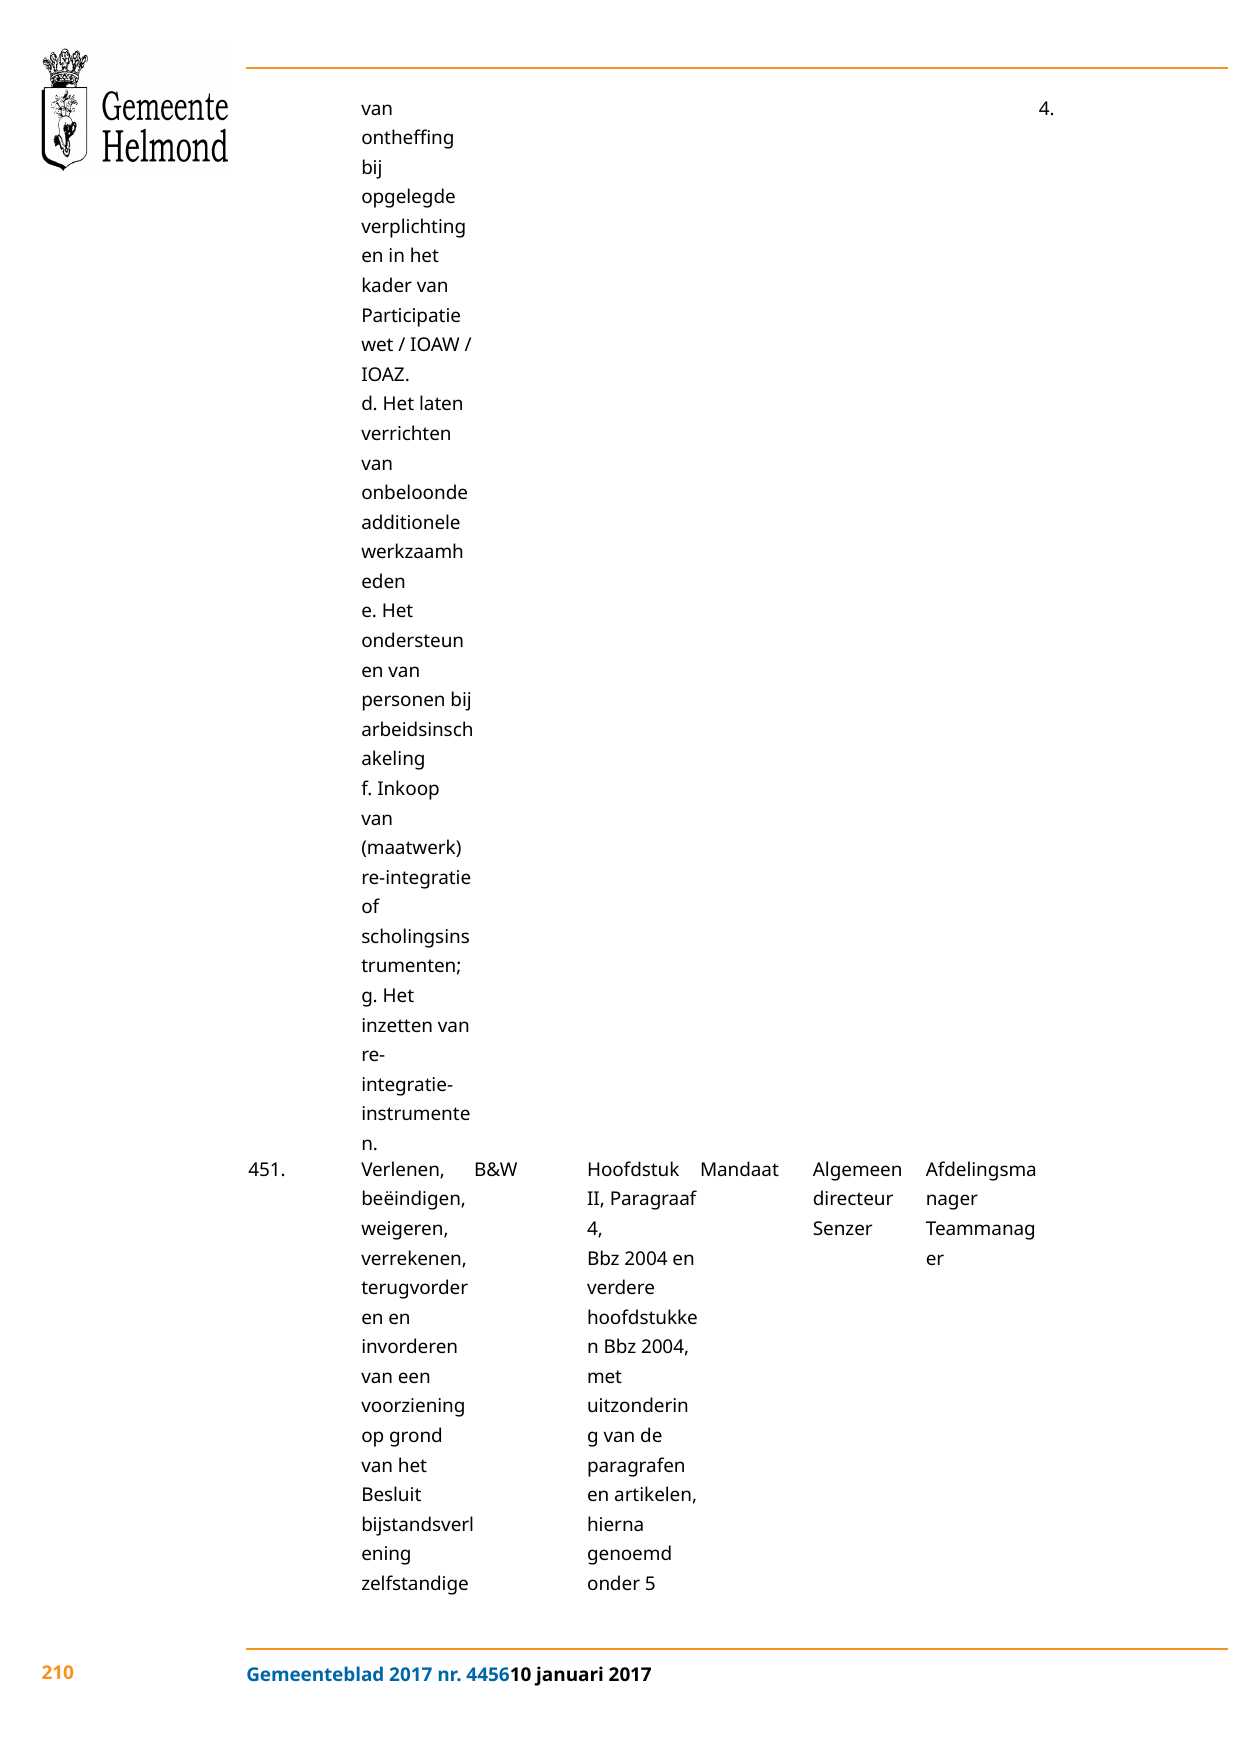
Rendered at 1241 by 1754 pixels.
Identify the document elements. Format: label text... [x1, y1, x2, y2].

table_cell [700, 95, 813, 1156]
table_cell [926, 95, 1038, 1156]
table_cell Algemeen directeur Senzer [813, 1156, 926, 1596]
table_cell Mandaat [700, 1156, 813, 1596]
table_cell van ontheffing bij opgelegde verplichtingen in het kader van Participatiewet / IOAW / IOAZ. d. Het laten verrichten van onbeloonde additionele werkzaamheden e. Het ondersteunen van personen bij arbeidsinschakeling f. Inkoop van (maatwerk) re-integratie of scholingsinstrumenten; g. Het inzetten van re-integratie-instrumenten. [361, 95, 474, 1156]
table_cell [248, 95, 361, 1156]
table_cell [1039, 1156, 1152, 1596]
table_cell [587, 95, 700, 1156]
picture [41, 47, 231, 172]
table_cell 451. [248, 1156, 361, 1596]
table_cell 4. [1039, 95, 1152, 1156]
table_cell B&W [474, 1156, 587, 1596]
table_cell Afdelingsmanager Teammanager [926, 1156, 1038, 1596]
table_cell Hoofdstuk II, Paragraaf 4, Bbz 2004 en verdere hoofdstukken Bbz 2004, met uitzondering van de paragrafen en artikelen, hierna genoemd onder 5 [587, 1156, 700, 1596]
table_cell [474, 95, 587, 1156]
table_cell [813, 95, 926, 1156]
table_cell Verlenen, beëindigen, weigeren, verrekenen, terugvorderen en invorderen van een voorziening op grond van het Besluit bijstandsverlening zelfstandige [361, 1156, 474, 1596]
